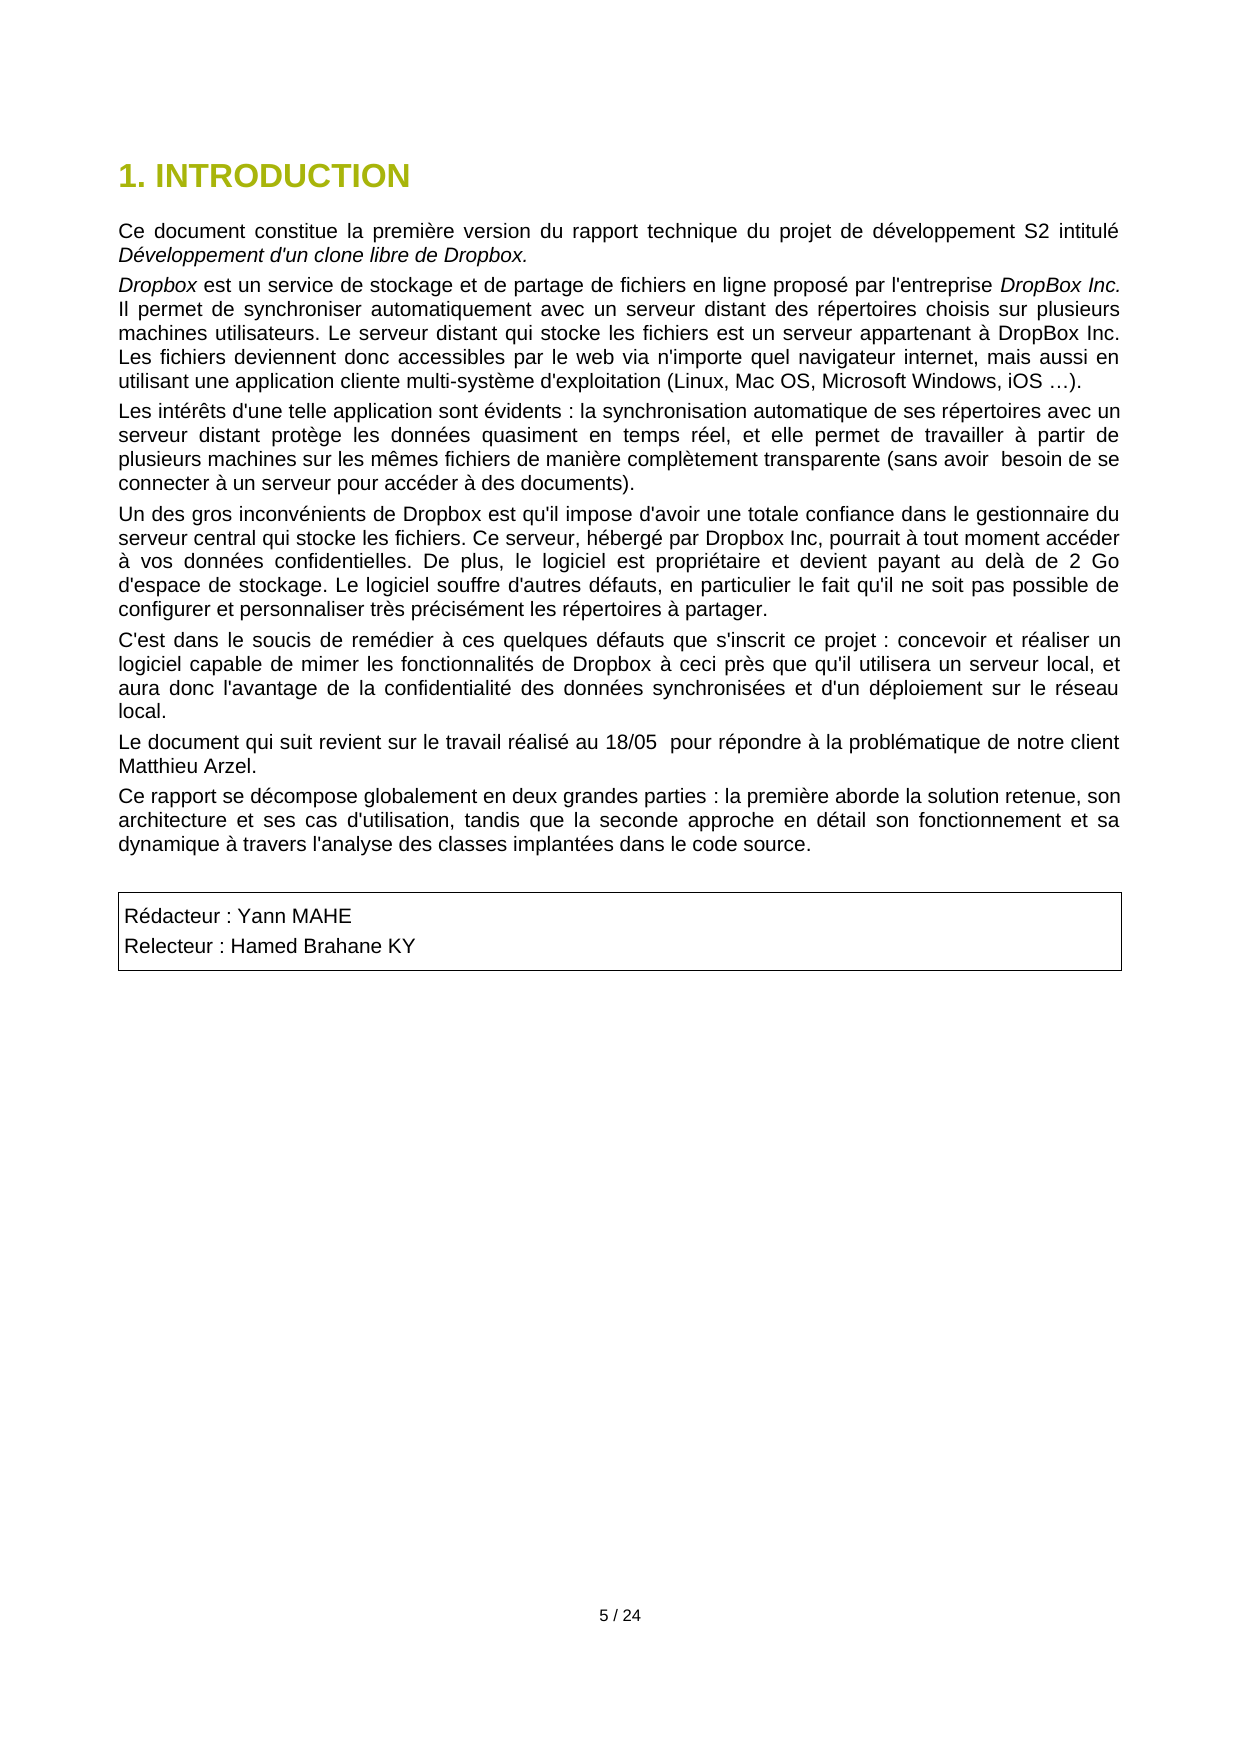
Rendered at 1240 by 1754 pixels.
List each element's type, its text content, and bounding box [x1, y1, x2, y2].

text Ce rapport se décompose globalement en deux grandes parties : la première aborde la solution retenue, son architecture et ses cas d'utilisation, tandis que la seconde approche en détail son fonctionnement et sa dynamique à travers l'analyse des classes implantées dans le code source. [118, 784, 1121, 856]
subtitle Introduction [118, 156, 1121, 194]
text Les intérêts d'une telle application sont évidents : la synchronisation automatique de ses répertoires avec un serveur distant protège les données quasiment en temps réel, et elle permet de travailler à partir de plusieurs machines sur les mêmes fichiers de manière complètement transparente (sans avoir besoin de se connecter à un serveur pour accéder à des documents). [118, 399, 1121, 495]
text Le document qui suit revient sur le travail réalisé au 18/05 pour répondre à la problématique de notre client Matthieu Arzel. [118, 729, 1121, 777]
text Un des gros inconvénients de Dropbox est qu'il impose d'avoir une totale confiance dans le gestionnaire du serveur central qui stocke les fichiers. Ce serveur, hébergé par Dropbox Inc, pourrait à tout moment accéder à vos données confidentielles. De plus, le logiciel est propriétaire et devient payant au delà de 2 Go d'espace de stockage. Le logiciel souffre d'autres défauts, en particulier le fait qu'il ne soit pas possible de configurer et personnaliser très précisément les répertoires à partager. [118, 501, 1121, 621]
text C'est dans le soucis de remédier à ces quelques défauts que s'inscrit ce projet : concevoir et réaliser un logiciel capable de mimer les fonctionnalités de Dropbox à ceci près que qu'il utilisera un serveur local, et aura donc l'avantage de la confidentialité des données synchronisées et d'un déploiement sur le réseau local. [118, 627, 1121, 723]
text Ce document constitue la première version du rapport technique du projet de développement S2 intitulé Développement d'un clone libre de Dropbox. [118, 219, 1121, 267]
text Dropbox est un service de stockage et de partage de fichiers en ligne proposé par l'entreprise DropBox Inc. Il permet de synchroniser automatiquement avec un serveur distant des répertoires choisis sur plusieurs machines utilisateurs. Le serveur distant qui stocke les fichiers est un serveur appartenant à DropBox Inc. Les fichiers deviennent donc accessibles par le web via n'importe quel navigateur internet, mais aussi en utilisant une application cliente multi-système d'exploitation (Linux, Mac OS, Microsoft Windows, iOS …). [118, 273, 1121, 393]
table_header Rédacteur : Yann MAHE Relecteur : Hamed Brahane KY [119, 893, 1121, 970]
